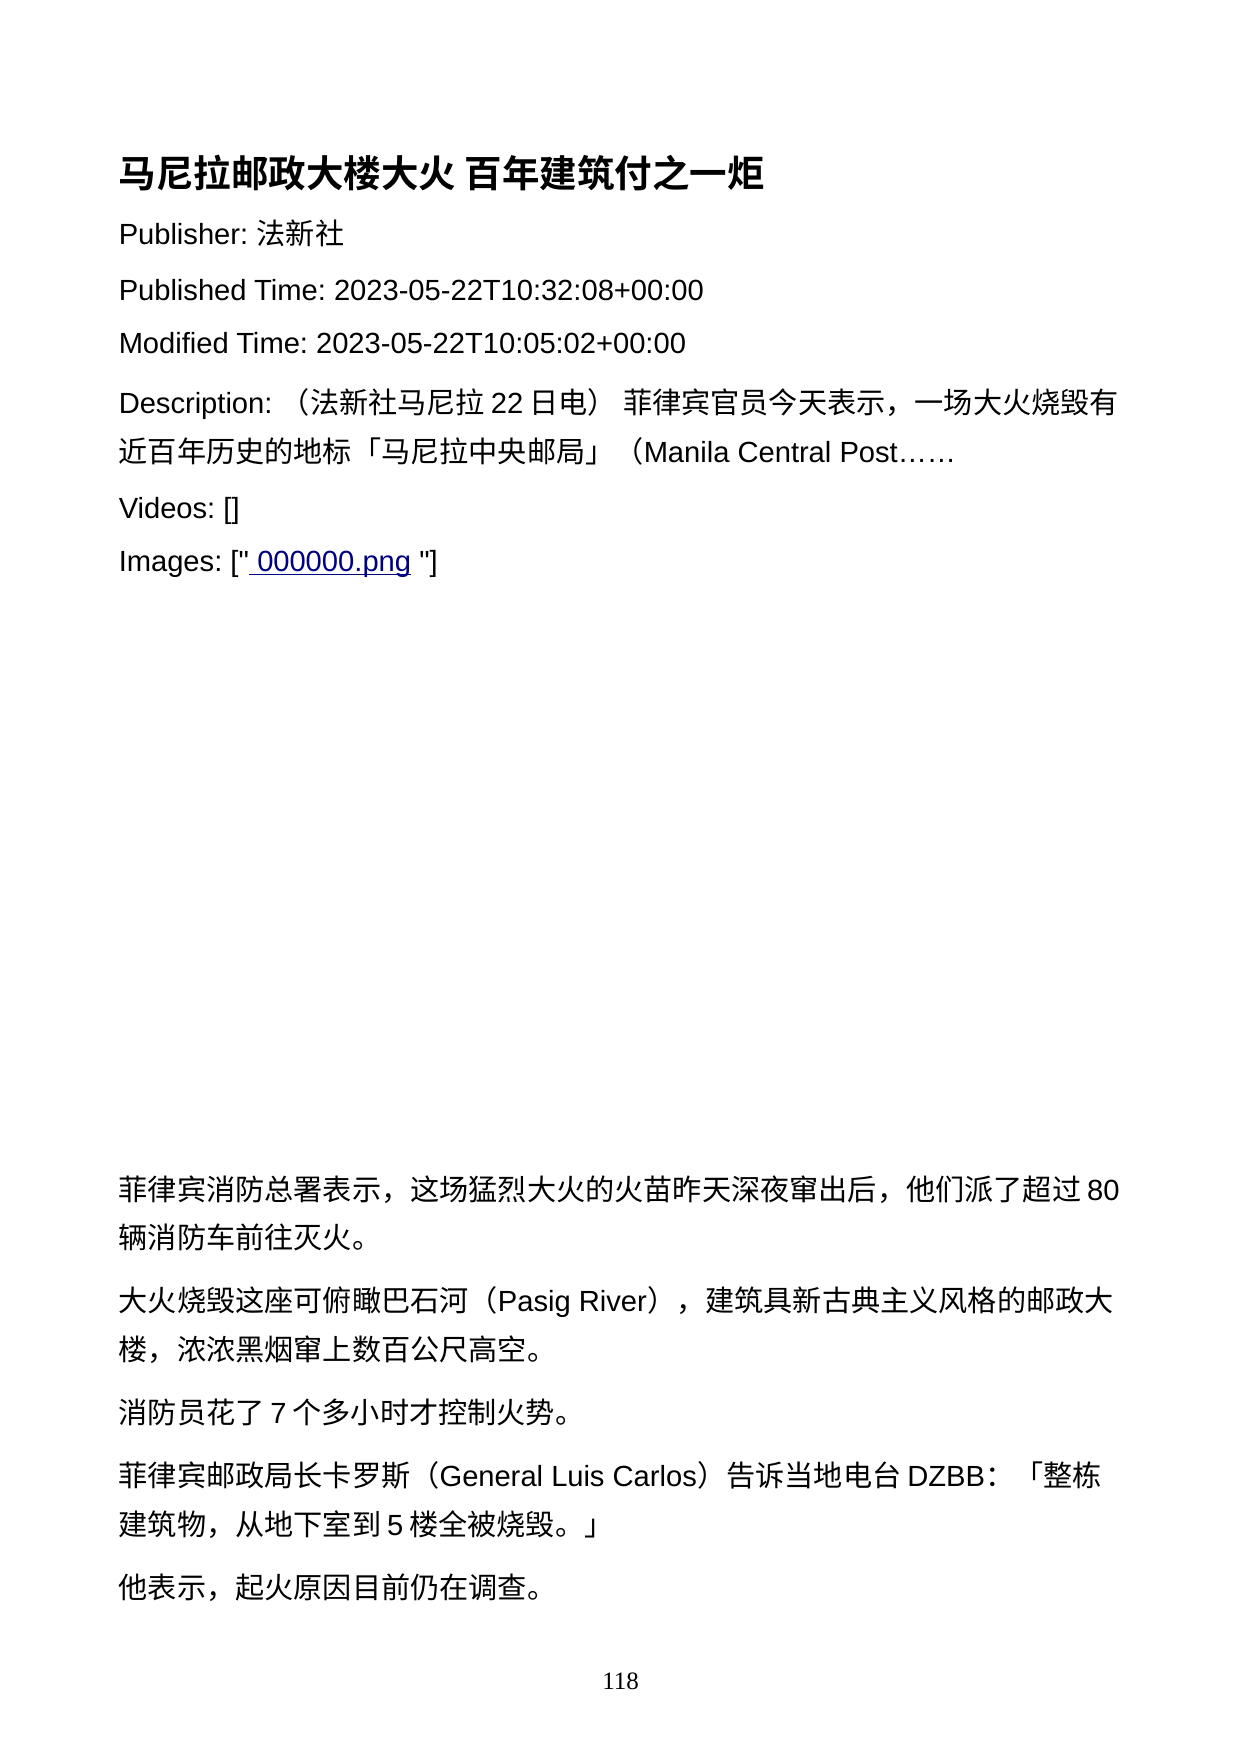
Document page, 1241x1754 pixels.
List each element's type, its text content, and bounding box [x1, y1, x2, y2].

text 他表示，起火原因目前仍在调查。 [118, 1564, 1122, 1606]
text Publisher: 法新社 [118, 210, 1122, 253]
text Modified Time: 2023-05-22T10:05:02+00:00 [118, 327, 1122, 360]
text 菲律宾邮政局长卡罗斯（General Luis Carlos）告诉当地电台DZBB：「整栋建筑物，从地下室到5楼全被烧毁。」 [118, 1452, 1122, 1543]
text Videos: [] [118, 491, 1122, 525]
text 菲律宾消防总署表示，这场猛烈大火的火苗昨天深夜窜出后，他们派了超过80辆消防车前往灭火。 [118, 1166, 1122, 1257]
text Images: [" 000000.png "] [118, 544, 1122, 578]
text 消防员花了7个多小时才控制火势。 [118, 1389, 1122, 1432]
text Published Time: 2023-05-22T10:32:08+00:00 [118, 273, 1122, 307]
subtitle 马尼拉邮政大楼大火 百年建筑付之一炬 [118, 143, 1122, 198]
text Description: （法新社马尼拉22日电） 菲律宾官员今天表示，一场大火烧毁有近百年历史的地标「马尼拉中央邮局」（Manila Central Post…… [118, 380, 1122, 471]
text 大火烧毁这座可俯瞰巴石河（Pasig River），建筑具新古典主义风格的邮政大楼，浓浓黑烟窜上数百公尺高空。 [118, 1278, 1122, 1368]
